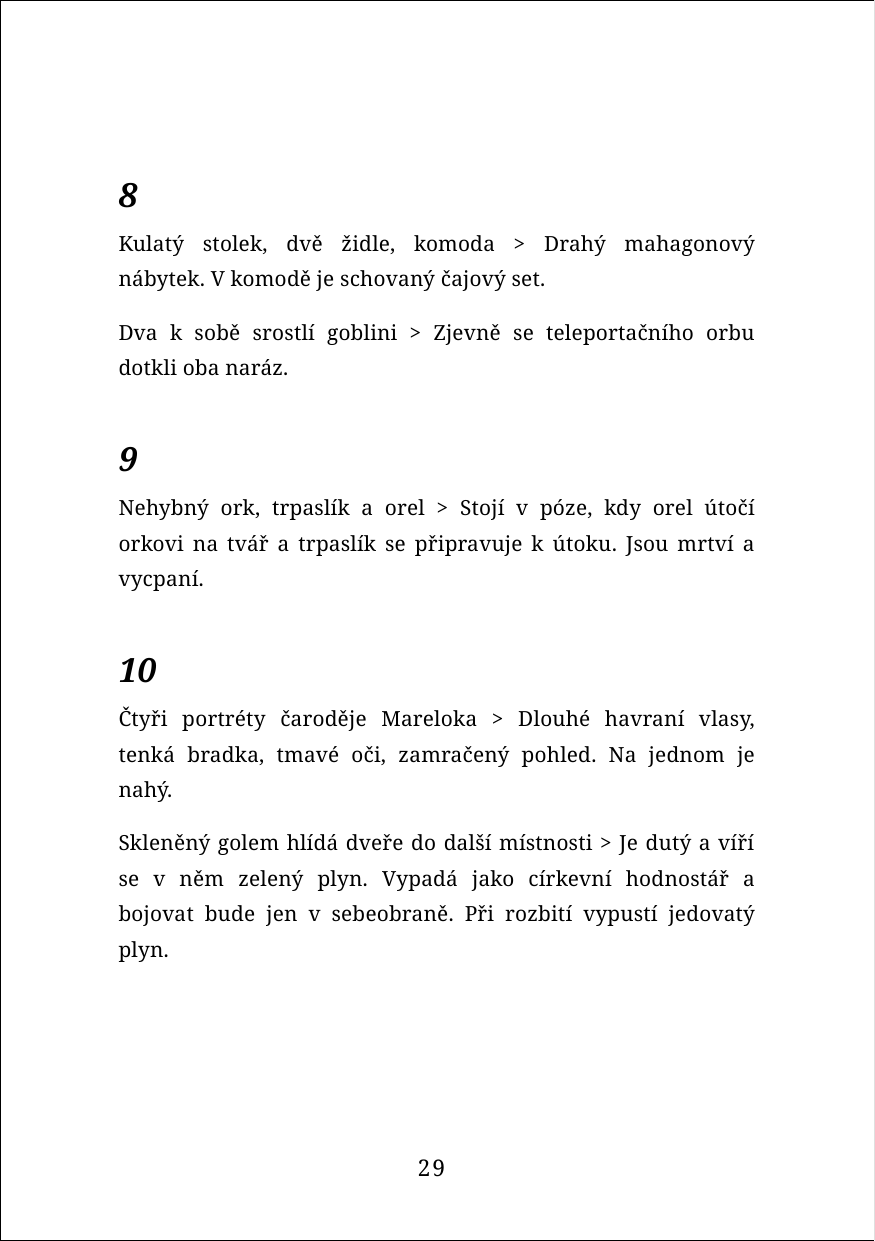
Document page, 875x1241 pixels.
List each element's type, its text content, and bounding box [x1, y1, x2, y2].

subtitle 9 [118, 436, 756, 481]
text Dva k sobě srostlí goblini > Zjevně se teleportačního orbu dotkli oba naráz. [118, 318, 756, 382]
text Skleněný golem hlídá dveře do další místnosti > Je dutý a víří se v něm zelený plyn. Vypadá jako církevní hodnostář a bojovat bude jen v sebeobraně. Při rozbití vypustí jedovatý plyn. [118, 828, 756, 963]
subtitle 10 [118, 647, 756, 692]
text Nehybný ork, trpaslík a orel > Stojí v póze, kdy orel útočí orkovi na tvář a trpaslík se připravuje k útoku. Jsou mrtví a vycpaní. [118, 493, 756, 593]
subtitle 8 [118, 172, 756, 217]
text Čtyři portréty čaroděje Mareloka > Dlouhé havraní vlasy, tenká bradka, tmavé oči, zamračený pohled. Na jednom je nahý. [118, 704, 756, 804]
text Kulatý stolek, dvě židle, komoda > Drahý mahagonový nábytek. V komodě je schovaný čajový set. [118, 229, 756, 293]
